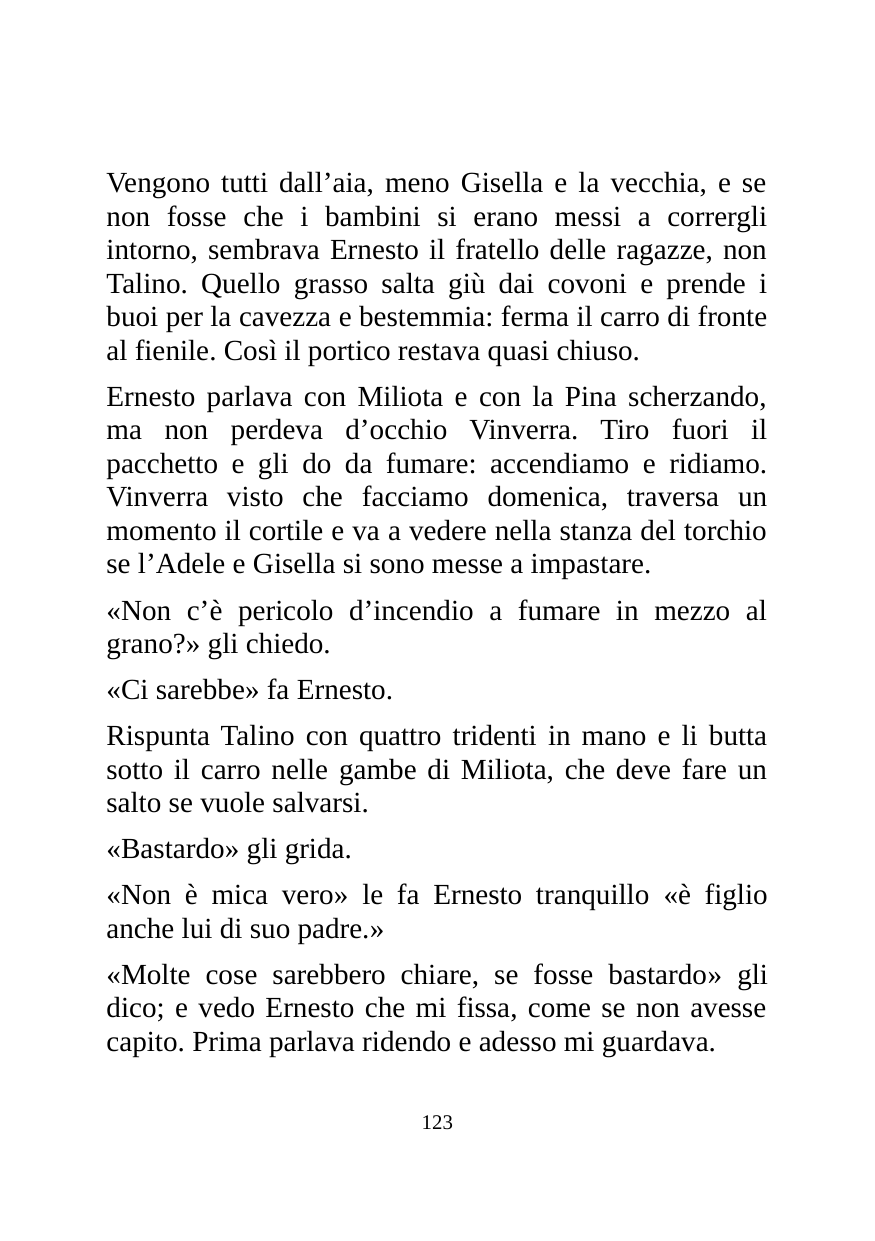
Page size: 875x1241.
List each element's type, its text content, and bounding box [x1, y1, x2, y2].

text «Bastardo» gli grida. [106, 831, 768, 865]
text Vengono tutti dall’aia, meno Gisella e la vecchia, e se non fosse che i bambini si erano messi a corrergli intorno, sembrava Ernesto il fratello delle ragazze, non Talino. Quello grasso salta giù dai covoni e prende i buoi per la cavezza e bestemmia: ferma il carro di fronte al fienile. Così il portico restava quasi chiuso. [106, 165, 768, 367]
text Rispunta Talino con quattro tridenti in mano e li butta sotto il carro nelle gambe di Miliota, che deve fare un salto se vuole salvarsi. [106, 718, 768, 819]
text «Ci sarebbe» fa Ernesto. [106, 672, 768, 706]
text «Molte cose sarebbero chiare, se fosse bastardo» gli dico; e vedo Ernesto che mi fissa, come se non avesse capito. Prima parlava ridendo e adesso mi guardava. [106, 957, 768, 1058]
text «Non è mica vero» le fa Ernesto tranquillo «è figlio anche lui di suo padre.» [106, 877, 768, 944]
text Ernesto parlava con Miliota e con la Pina scherzando, ma non perdeva d’occhio Vinverra. Tiro fuori il pacchetto e gli do da fumare: accendiamo e ridiamo. Vinverra visto che facciamo domenica, traversa un momento il cortile e va a vedere nella stanza del torchio se l’Adele e Gisella si sono messe a impastare. [106, 379, 768, 580]
text «Non c’è pericolo d’incendio a fumare in mezzo al grano?» gli chiedo. [106, 593, 768, 660]
